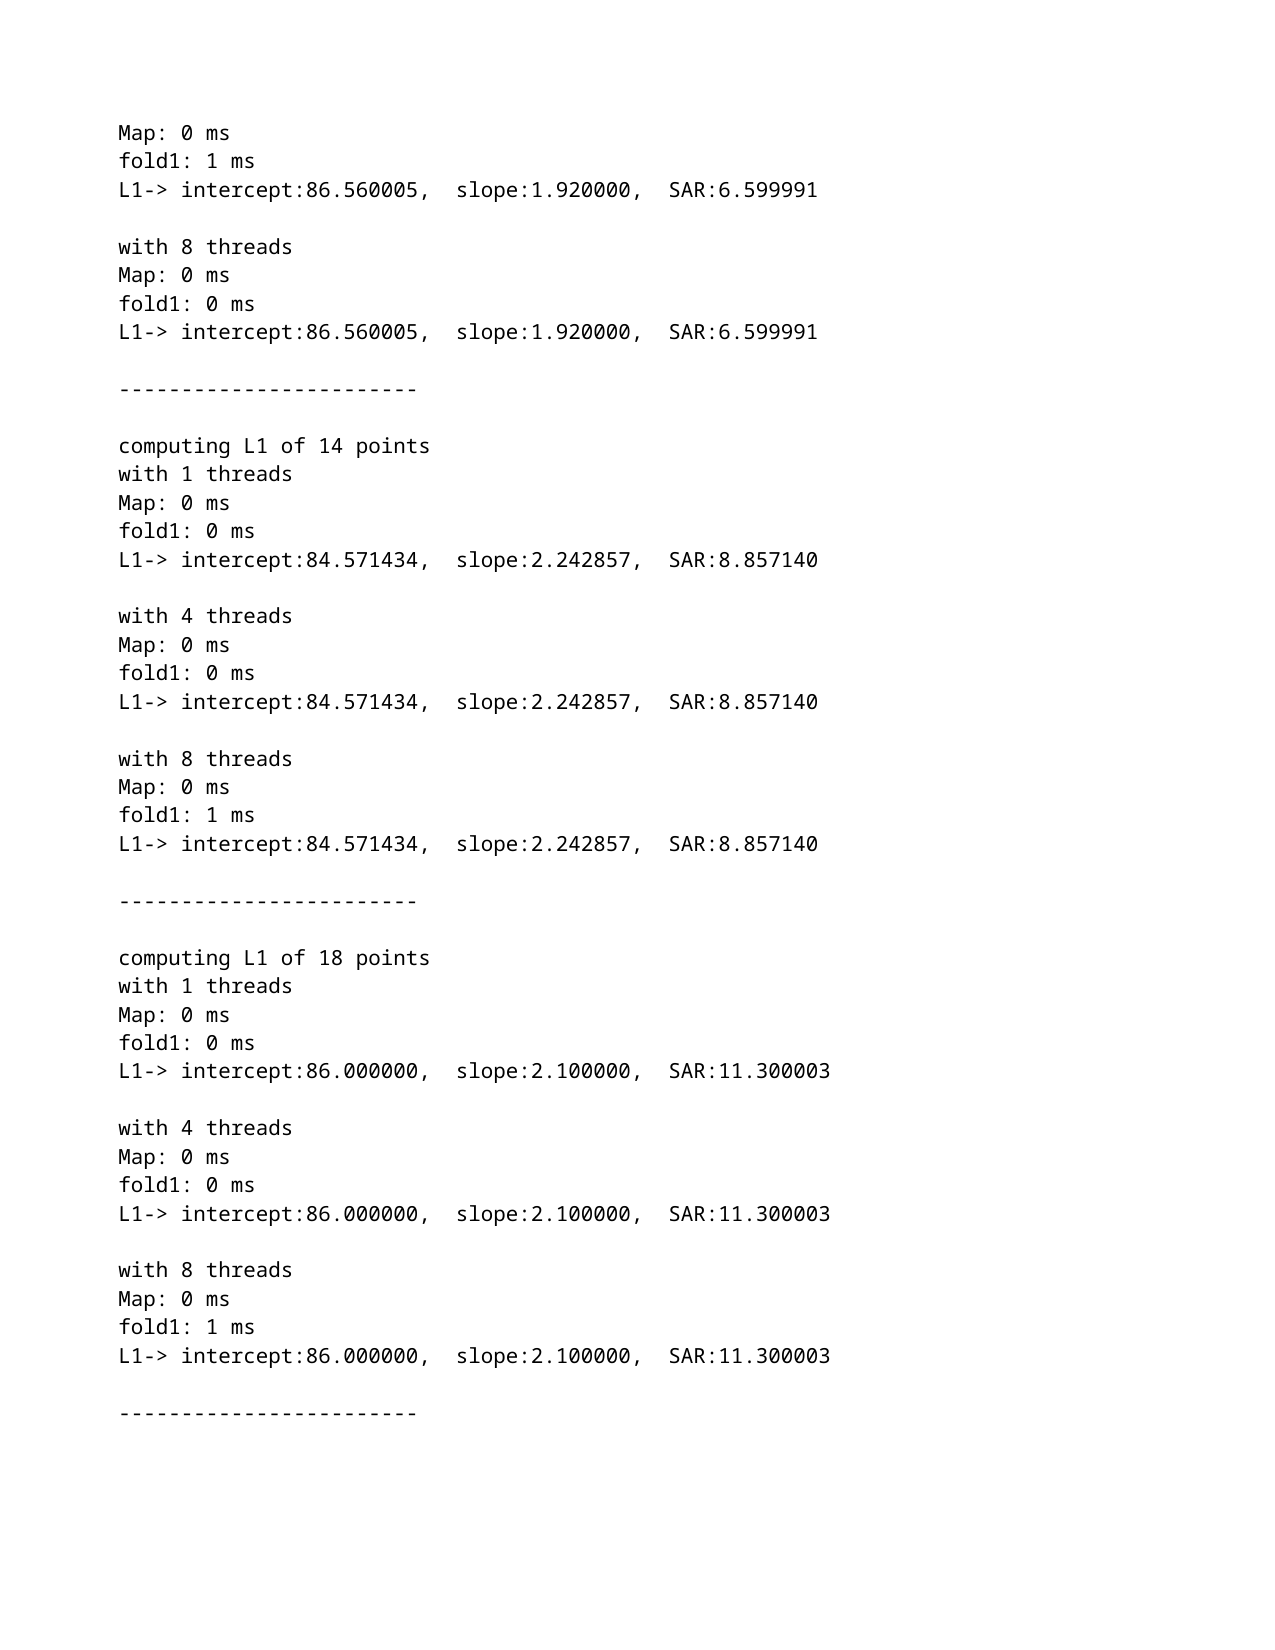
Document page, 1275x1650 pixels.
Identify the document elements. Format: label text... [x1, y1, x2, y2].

text Map: 0 ms fold1: 1 ms L1-> intercept:86.560005, slope:1.920000, SAR:6.599991 with 8 threads Map: 0 ms fold1: 0 ms L1-> intercept:86.560005, slope:1.920000, SAR:6.599991 ------------------------ computing L1 of 14 points with 1 threads Map: 0 ms fold1: 0 ms L1-> intercept:84.571434, slope:2.242857, SAR:8.857140 with 4 threads Map: 0 ms fold1: 0 ms L1-> intercept:84.571434, slope:2.242857, SAR:8.857140 with 8 threads Map: 0 ms fold1: 1 ms L1-> intercept:84.571434, slope:2.242857, SAR:8.857140 ------------------------ computing L1 of 18 points with 1 threads Map: 0 ms fold1: 0 ms L1-> intercept:86.000000, slope:2.100000, SAR:11.300003 with 4 threads Map: 0 ms fold1: 0 ms L1-> intercept:86.000000, slope:2.100000, SAR:11.300003 with 8 threads Map: 0 ms fold1: 1 ms L1-> intercept:86.000000, slope:2.100000, SAR:11.300003 ------------------------ [118, 118, 1157, 1426]
